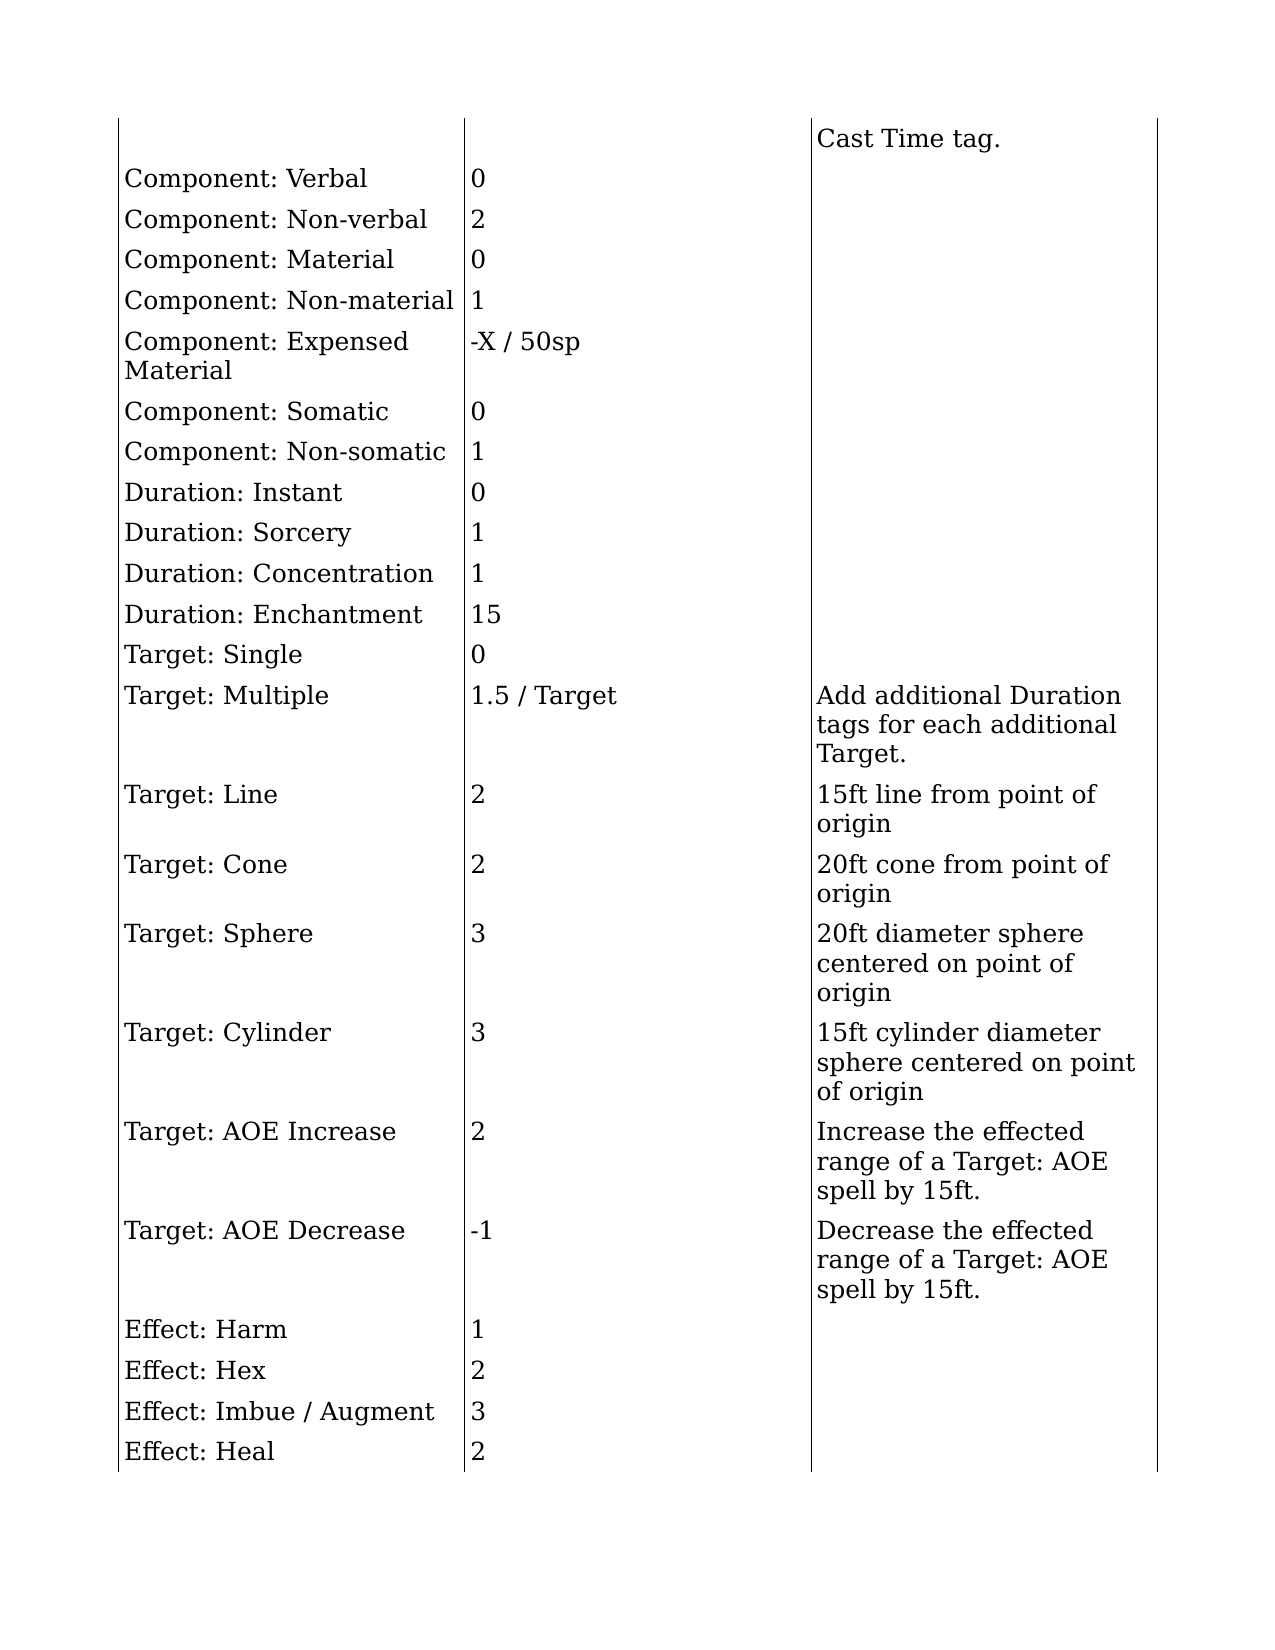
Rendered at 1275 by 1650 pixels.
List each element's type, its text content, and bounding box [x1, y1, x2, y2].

table_cell 15 [465, 594, 811, 635]
table_cell 3 [465, 914, 811, 1013]
table_cell Component: Non-material [119, 281, 464, 321]
table_cell 0 [465, 391, 811, 432]
table_cell [812, 635, 1157, 675]
table_cell Target: Line [119, 774, 464, 844]
table_cell Target: Cylinder [119, 1013, 464, 1112]
table_cell Duration: Instant [119, 472, 464, 513]
table_cell 1 [465, 432, 811, 472]
table_cell [119, 118, 464, 159]
table_cell 1 [465, 513, 811, 553]
table_cell [812, 594, 1157, 635]
table_cell [812, 1432, 1157, 1472]
table_cell [812, 432, 1157, 472]
table_cell [812, 513, 1157, 553]
table_cell Effect: Hex [119, 1350, 464, 1391]
table_cell Target: AOE Increase [119, 1112, 464, 1211]
table_cell Target: Single [119, 635, 464, 675]
table_cell [812, 199, 1157, 240]
table_cell 20ft diameter sphere centered on point of origin [812, 914, 1157, 1013]
table_cell [812, 1350, 1157, 1391]
table_cell 2 [465, 774, 811, 844]
table_cell 2 [465, 1350, 811, 1391]
table_cell [812, 391, 1157, 432]
table_cell 0 [465, 635, 811, 675]
table_cell [812, 240, 1157, 281]
table_cell Increase the effected range of a Target: AOE spell by 15ft. [812, 1112, 1157, 1211]
table_cell Target: Cone [119, 844, 464, 914]
table_cell [812, 1391, 1157, 1432]
table_cell -1 [465, 1211, 811, 1310]
table_cell Component: Material [119, 240, 464, 281]
table_cell Component: Somatic [119, 391, 464, 432]
table_cell Cast Time tag. [812, 118, 1157, 159]
table_cell Target: Multiple [119, 675, 464, 774]
table_cell 1 [465, 1310, 811, 1350]
table_cell 2 [465, 199, 811, 240]
table_cell Component: Verbal [119, 159, 464, 199]
table_cell 0 [465, 240, 811, 281]
table_cell [812, 281, 1157, 321]
table_cell 1 [465, 554, 811, 594]
table_cell Component: Non-somatic [119, 432, 464, 472]
table_cell 20ft cone from point of origin [812, 844, 1157, 914]
table_cell 15ft cylinder diameter sphere centered on point of origin [812, 1013, 1157, 1112]
table_cell Target: AOE Decrease [119, 1211, 464, 1310]
table_cell [465, 118, 811, 159]
table_cell 3 [465, 1391, 811, 1432]
table_cell Duration: Sorcery [119, 513, 464, 553]
table_cell Duration: Concentration [119, 554, 464, 594]
table_cell Component: Non-verbal [119, 199, 464, 240]
table_cell 3 [465, 1013, 811, 1112]
table_cell 1.5 / Target [465, 675, 811, 774]
table_cell [812, 159, 1157, 199]
table_cell 2 [465, 1432, 811, 1472]
table_cell Effect: Heal [119, 1432, 464, 1472]
table_cell -X / 50sp [465, 321, 811, 391]
table_cell Component: Expensed Material [119, 321, 464, 391]
table_cell 15ft line from point of origin [812, 774, 1157, 844]
table_cell [812, 472, 1157, 513]
table_cell 2 [465, 844, 811, 914]
table_cell Effect: Imbue / Augment [119, 1391, 464, 1432]
table_cell Target: Sphere [119, 914, 464, 1013]
table_cell [812, 1310, 1157, 1350]
table_cell Duration: Enchantment [119, 594, 464, 635]
table_cell 2 [465, 1112, 811, 1211]
table_cell 1 [465, 281, 811, 321]
table_cell 0 [465, 159, 811, 199]
table_cell 0 [465, 472, 811, 513]
table_cell Effect: Harm [119, 1310, 464, 1350]
table_cell Decrease the effected range of a Target: AOE spell by 15ft. [812, 1211, 1157, 1310]
table_cell [812, 321, 1157, 391]
table_cell [812, 554, 1157, 594]
table_cell Add additional Duration tags for each additional Target. [812, 675, 1157, 774]
